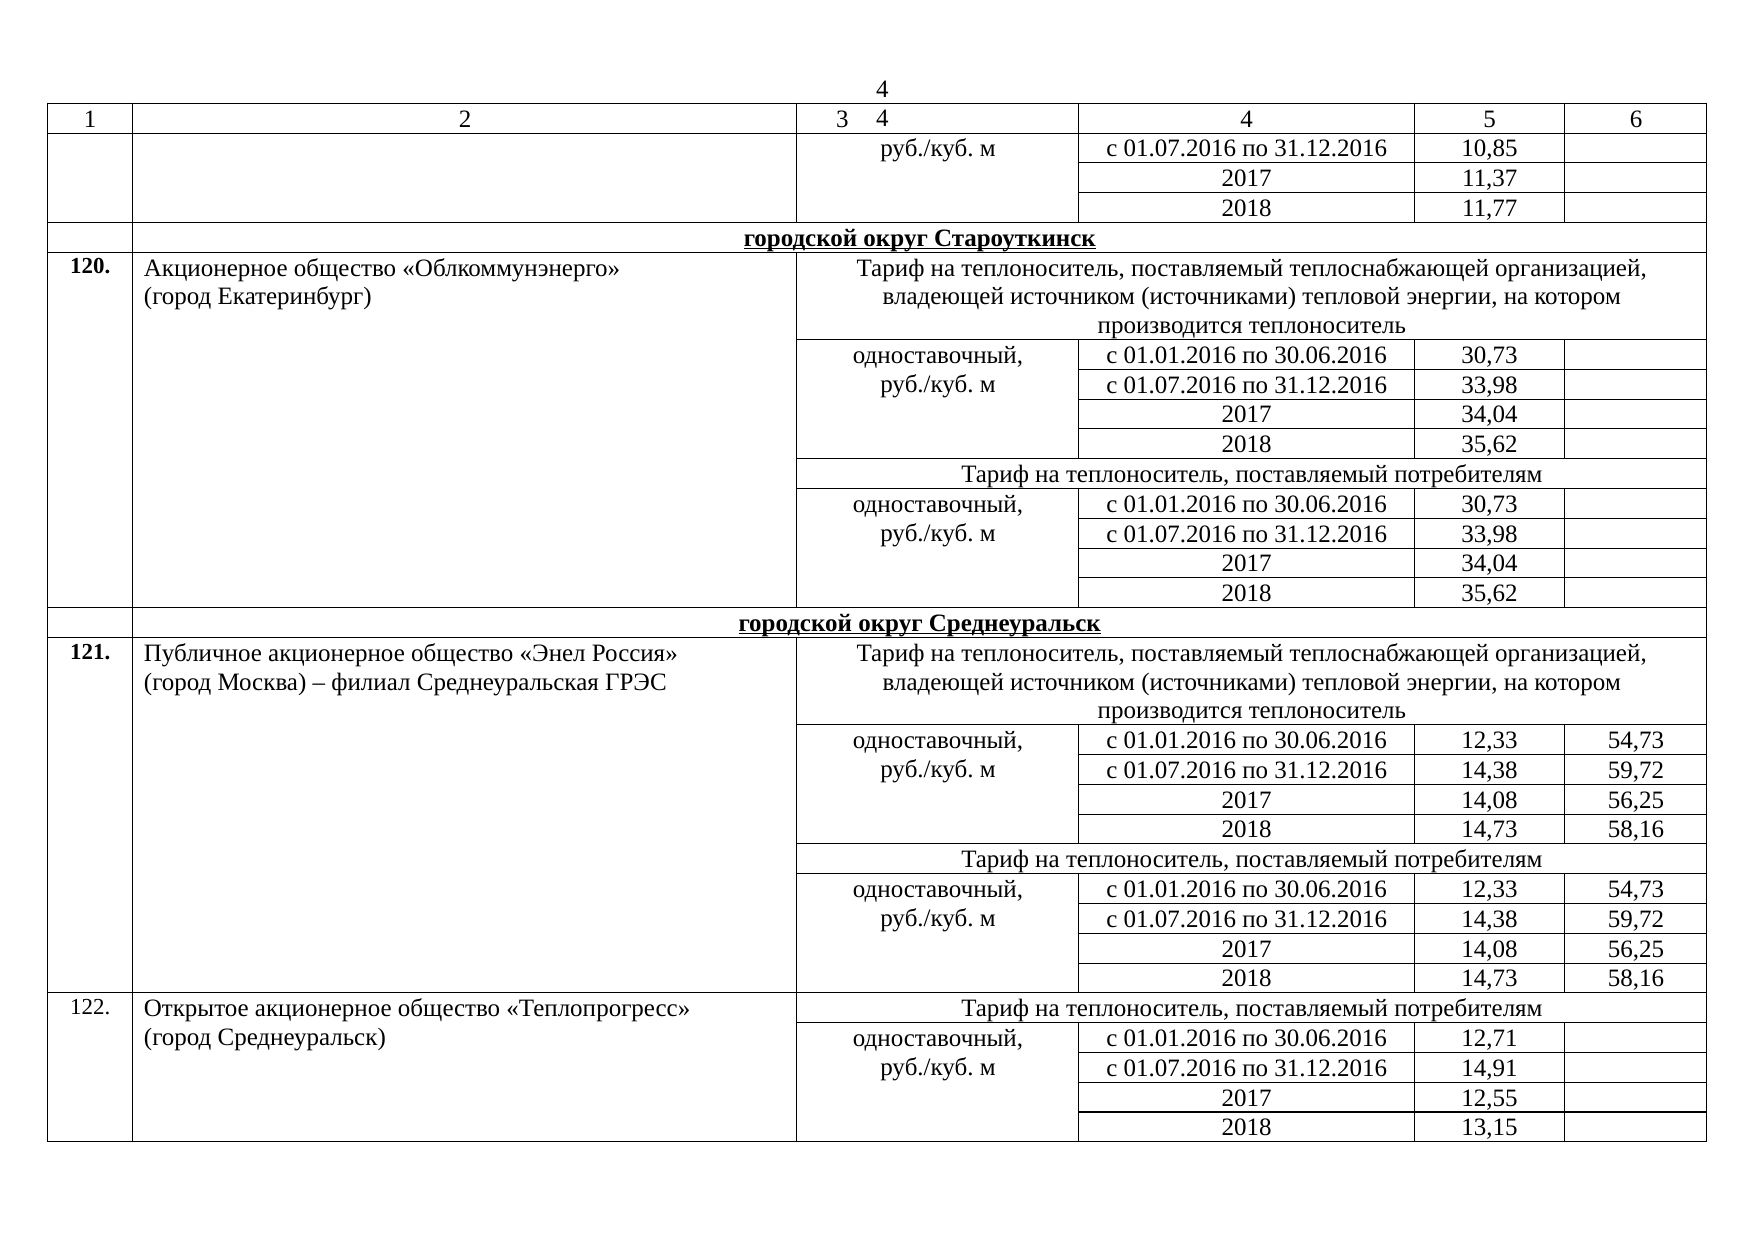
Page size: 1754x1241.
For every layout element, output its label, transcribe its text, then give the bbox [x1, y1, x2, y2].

table_cell 30,73 [1415, 489, 1564, 518]
table_cell городской округ Староуткинск [133, 223, 1706, 252]
table_cell 34,04 [1415, 549, 1564, 577]
table_cell [1565, 1023, 1706, 1052]
table_cell с 01.07.2016 по 31.12.2016 [1079, 904, 1414, 933]
table_cell одноставочный, руб./куб. м [797, 1023, 1078, 1141]
table_cell 14,91 [1415, 1053, 1564, 1082]
table_cell 2018 [1079, 815, 1414, 843]
table_cell 2018 [1079, 1113, 1414, 1141]
table_cell Акционерное общество «Облкоммунэнерго» (город Екатеринбург) [133, 253, 796, 607]
table_cell с 01.01.2016 по 30.06.2016 [1079, 1023, 1414, 1052]
table_cell [1565, 370, 1706, 398]
table_cell [48, 993, 132, 1141]
table_header 6 [1565, 104, 1706, 132]
table_cell 10,85 [1415, 134, 1564, 162]
table_cell [1565, 519, 1706, 547]
table_cell с 01.07.2016 по 31.12.2016 [1079, 755, 1414, 784]
table_cell 12,33 [1415, 874, 1564, 903]
table_cell [1565, 578, 1706, 607]
table_cell 59,72 [1565, 904, 1706, 933]
table_cell 54,73 [1565, 874, 1706, 903]
table_cell 11,37 [1415, 163, 1564, 192]
table_cell 35,62 [1415, 578, 1564, 607]
table_cell 2017 [1079, 934, 1414, 962]
table_cell 2018 [1079, 964, 1414, 992]
table_header 5 [1415, 104, 1564, 132]
table_cell [1565, 1053, 1706, 1082]
table_cell одноставочный, руб./куб. м [797, 874, 1078, 992]
table_header 1 [48, 104, 132, 132]
table_cell 2017 [1079, 785, 1414, 813]
table_cell 2018 [1079, 429, 1414, 458]
table_cell Тариф на теплоноситель, поставляемый потребителям [797, 459, 1706, 488]
table_cell 14,08 [1415, 785, 1564, 813]
table_cell [1565, 489, 1706, 518]
table_cell с 01.01.2016 по 30.06.2016 [1079, 340, 1414, 369]
table_cell 2017 [1079, 1083, 1414, 1111]
table_cell [1565, 134, 1706, 162]
table_cell Тариф на теплоноситель, поставляемый теплоснабжающей организацией, владеющей источником (источниками) тепловой энергии, на котором производится теплоноситель [797, 253, 1706, 339]
table_cell [133, 134, 796, 222]
table_cell [1565, 1083, 1706, 1111]
table_cell одноставочный, руб./куб. м [797, 340, 1078, 458]
table_cell 35,62 [1415, 429, 1564, 458]
table_cell 2017 [1079, 163, 1414, 192]
table_cell с 01.07.2016 по 31.12.2016 [1079, 134, 1414, 162]
table_cell Тариф на теплоноситель, поставляемый потребителям [797, 993, 1706, 1022]
table_cell [48, 134, 132, 222]
table_cell 14,08 [1415, 934, 1564, 962]
table_cell 2017 [1079, 400, 1414, 428]
table_cell [1565, 340, 1706, 369]
table_cell 56,25 [1565, 785, 1706, 813]
table_cell с 01.07.2016 по 31.12.2016 [1079, 519, 1414, 547]
table_cell с 01.07.2016 по 31.12.2016 [1079, 370, 1414, 398]
table_cell [1565, 193, 1706, 222]
table_cell Тариф на теплоноситель, поставляемый теплоснабжающей организацией, владеющей источником (источниками) тепловой энергии, на котором производится теплоноситель [797, 638, 1706, 724]
table_cell 58,16 [1565, 815, 1706, 843]
table_cell 2017 [1079, 549, 1414, 577]
table_cell одноставочный, руб./куб. м [797, 489, 1078, 607]
table_header 4 [1079, 104, 1414, 132]
table_cell 30,73 [1415, 340, 1564, 369]
table_cell [48, 638, 132, 992]
table_cell 2018 [1079, 193, 1414, 222]
table_cell 2018 [1079, 578, 1414, 607]
table_cell [1565, 429, 1706, 458]
table_cell [1565, 400, 1706, 428]
table_cell Тариф на теплоноситель, поставляемый потребителям [797, 844, 1706, 873]
table_cell с 01.07.2016 по 31.12.2016 [1079, 1053, 1414, 1082]
table_cell 56,25 [1565, 934, 1706, 962]
table_cell 14,38 [1415, 755, 1564, 784]
table_cell руб./куб. м [797, 134, 1078, 222]
table_header 3 [797, 104, 1078, 132]
table_cell одноставочный, руб./куб. м [797, 725, 1078, 843]
table_cell с 01.01.2016 по 30.06.2016 [1079, 874, 1414, 903]
table_cell Публичное акционерное общество «Энел Россия» (город Москва) – филиал Среднеуральская ГРЭС [133, 638, 796, 992]
table_cell [48, 608, 132, 637]
table_cell [48, 223, 132, 252]
table_cell [48, 253, 132, 607]
table_cell 54,73 [1565, 725, 1706, 754]
table_cell 13,15 [1415, 1113, 1564, 1141]
table_cell с 01.01.2016 по 30.06.2016 [1079, 489, 1414, 518]
table_cell 11,77 [1415, 193, 1564, 222]
table_cell [1565, 1113, 1706, 1141]
table_cell Открытое акционерное общество «Теплопрогресс» (город Среднеуральск) [133, 993, 796, 1141]
table_cell с 01.01.2016 по 30.06.2016 [1079, 725, 1414, 754]
table_cell городской округ Среднеуральск [133, 608, 1706, 637]
table_cell [1565, 549, 1706, 577]
table_cell 14,73 [1415, 964, 1564, 992]
table_cell 34,04 [1415, 400, 1564, 428]
table_header 2 [133, 104, 796, 132]
table_cell 33,98 [1415, 370, 1564, 398]
table_cell 59,72 [1565, 755, 1706, 784]
table_cell 12,33 [1415, 725, 1564, 754]
table_cell [1565, 163, 1706, 192]
table_cell 14,73 [1415, 815, 1564, 843]
table_cell 58,16 [1565, 964, 1706, 992]
table_cell 12,55 [1415, 1083, 1564, 1111]
table_cell 12,71 [1415, 1023, 1564, 1052]
table_cell 14,38 [1415, 904, 1564, 933]
table_cell 33,98 [1415, 519, 1564, 547]
